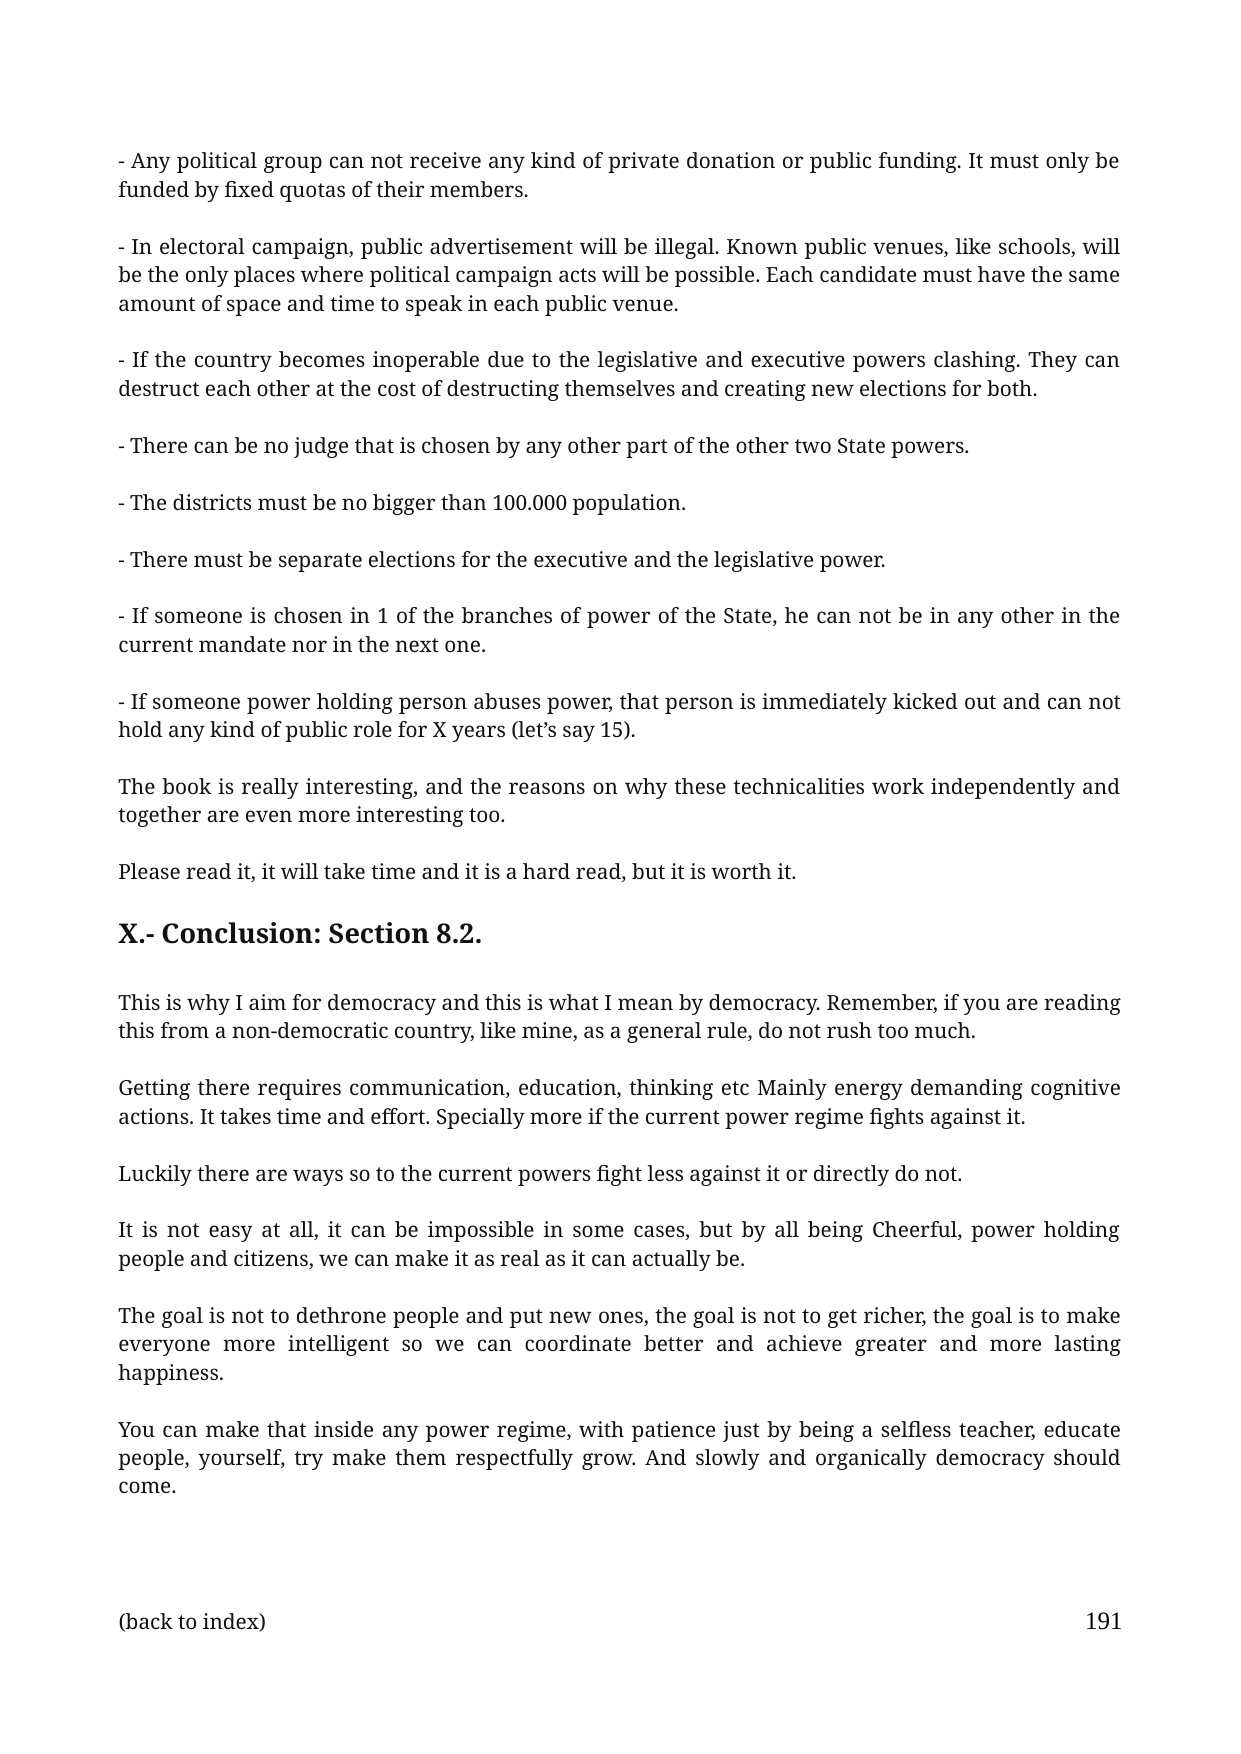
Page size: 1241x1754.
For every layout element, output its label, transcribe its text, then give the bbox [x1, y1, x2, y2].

text - There must be separate elections for the executive and the legislative power. [118, 545, 1122, 573]
text Luckily there are ways so to the current powers fight less against it or directly do not. [118, 1159, 1122, 1187]
text Please read it, it will take time and it is a hard read, but it is worth it. [118, 857, 1122, 886]
text - Any political group can not receive any kind of private donation or public funding. It must only be funded by fixed quotas of their members. [118, 147, 1122, 203]
text - If the country becomes inoperable due to the legislative and executive powers clashing. They can destruct each other at the cost of destructing themselves and creating new elections for both. [118, 346, 1122, 402]
text - If someone is chosen in 1 of the branches of power of the State, he can not be in any other in the current mandate nor in the next one. [118, 602, 1122, 658]
text The goal is not to dethrone people and put new ones, the goal is not to get richer, the goal is to make everyone more intelligent so we can coordinate better and achieve greater and more lasting happiness. [118, 1301, 1122, 1386]
text - If someone power holding person abuses power, that person is immediately kicked out and can not hold any kind of public role for X years (let’s say 15). [118, 687, 1122, 744]
text - The districts must be no bigger than 100.000 population. [118, 488, 1122, 516]
text It is not easy at all, it can be impossible in some cases, but by all being Cheerful, power holding people and citizens, we can make it as real as it can actually be. [118, 1216, 1122, 1272]
text The book is really interesting, and the reasons on why these technicalities work independently and together are even more interesting too. [118, 772, 1122, 829]
text - There can be no judge that is chosen by any other part of the other two State powers. [118, 431, 1122, 459]
text Getting there requires communication, education, thinking etc Mainly energy demanding cognitive actions. It takes time and effort. Specially more if the current power regime fights against it. [118, 1073, 1122, 1130]
text You can make that inside any power regime, with patience just by being a selfless teacher, educate people, yourself, try make them respectfully grow. And slowly and organically democracy should come. [118, 1415, 1122, 1500]
text X.- Conclusion: Section 8.2. [118, 914, 1122, 951]
text - In electoral campaign, public advertisement will be illegal. Known public venues, like schools, will be the only places where political campaign acts will be possible. Each candidate must have the same amount of space and time to speak in each public venue. [118, 232, 1122, 317]
text This is why I aim for democracy and this is what I mean by democracy. Remember, if you are reading this from a non-democratic country, like mine, as a general rule, do not rush too much. [118, 988, 1122, 1045]
